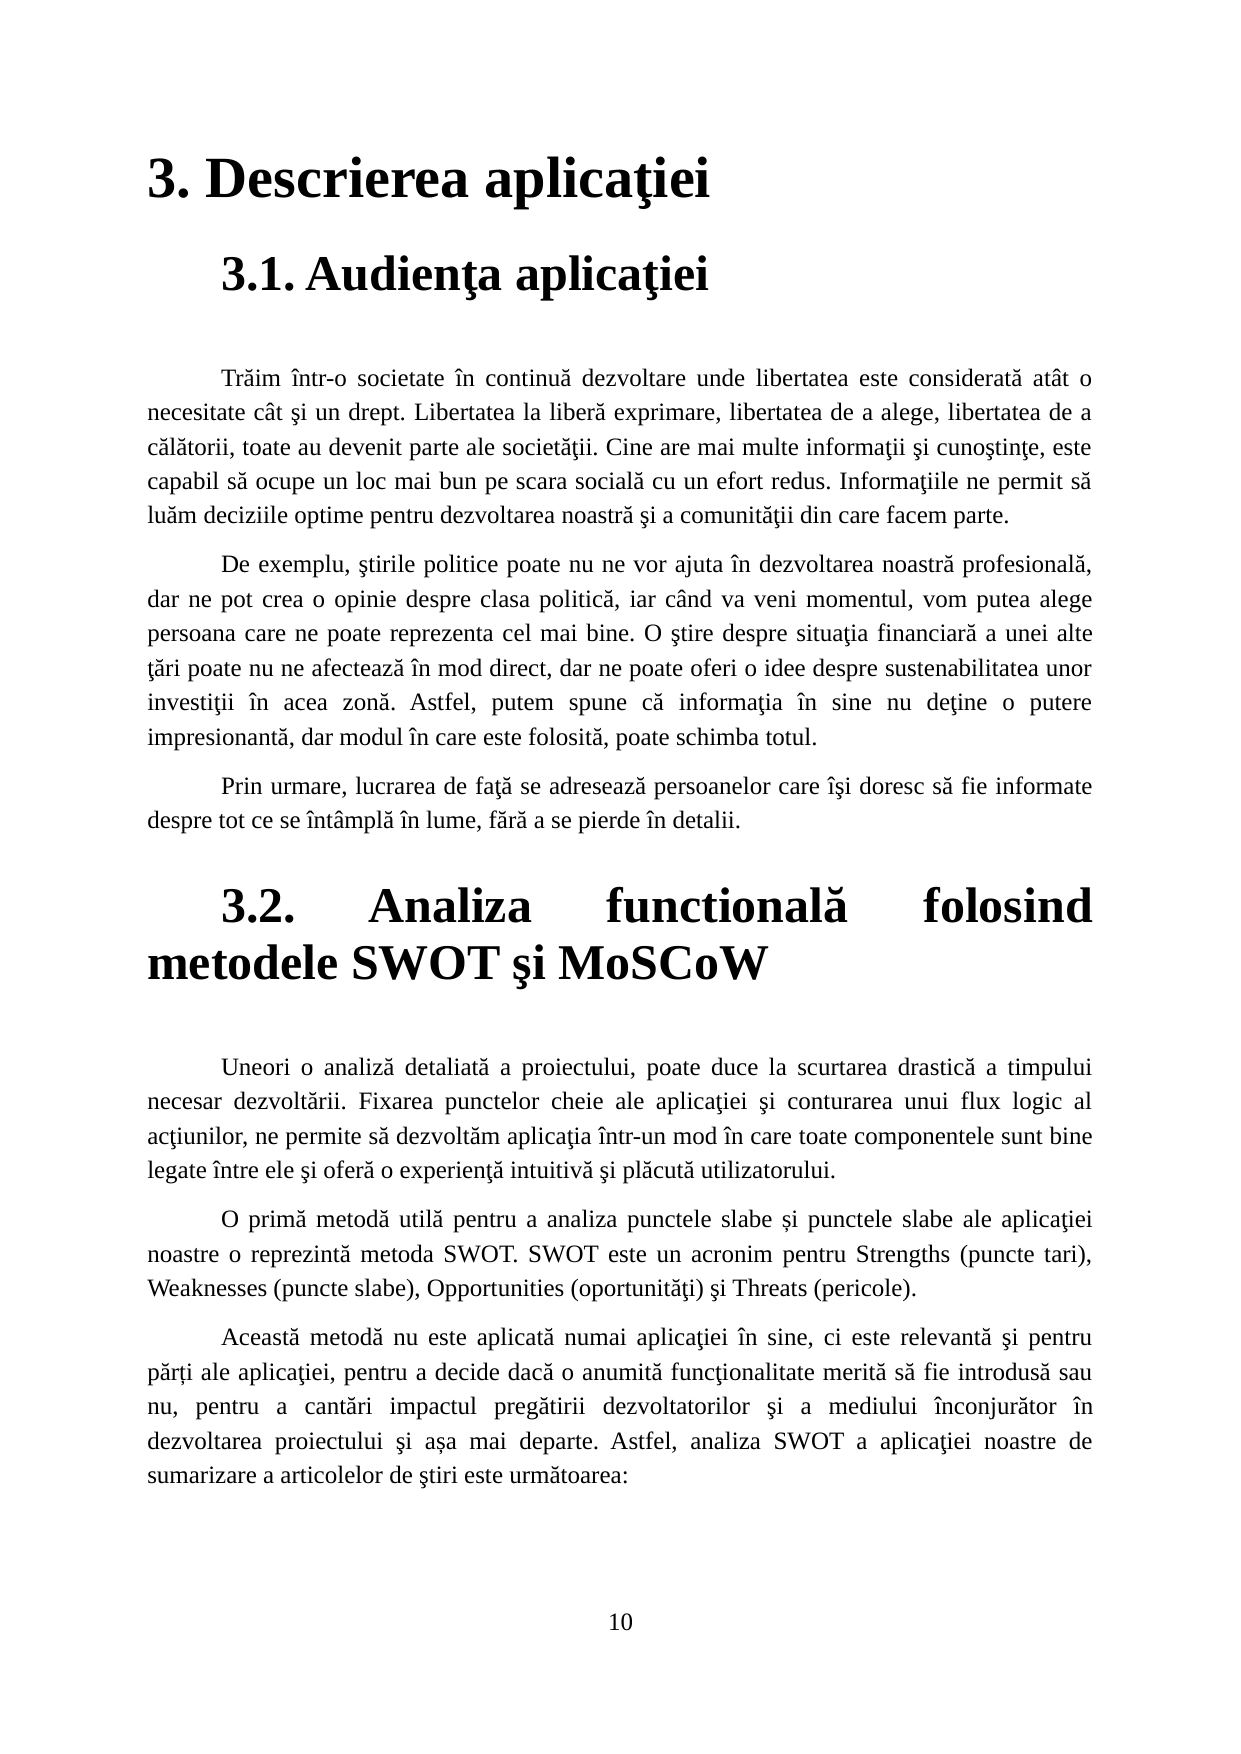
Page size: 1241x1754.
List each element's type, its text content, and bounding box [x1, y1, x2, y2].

text De exemplu, ştirile politice poate nu ne vor ajuta în dezvoltarea noastră profesională, dar ne pot crea o opinie despre clasa politică, iar când va veni momentul, vom putea alege persoana care ne poate reprezenta cel mai bine. O ştire despre situaţia financiară a unei alte ţări poate nu ne afectează în mod direct, dar ne poate oferi o idee despre sustenabilitatea unor investiţii în acea zonă. Astfel, putem spune că informaţia în sine nu deţine o putere impresionantă, dar modul în care este folosită, poate schimba totul. [147, 549, 1093, 751]
text O primă metodă utilă pentru a analiza punctele slabe și punctele slabe ale aplicaţiei noastre o reprezintă metoda SWOT. SWOT este un acronim pentru Strengths (puncte tari), Weaknesses (puncte slabe), Opportunities (oportunităţi) şi Threats (pericole). [147, 1204, 1093, 1302]
text Trăim într-o societate în continuă dezvoltare unde libertatea este considerată atât o necesitate cât şi un drept. Libertatea la liberă exprimare, libertatea de a alege, libertatea de a călătorii, toate au devenit parte ale societăţii. Cine are mai multe informaţii şi cunoştinţe, este capabil să ocupe un loc mai bun pe scara socială cu un efort redus. Informaţiile ne permit să luăm deciziile optime pentru dezvoltarea noastră şi a comunităţii din care facem parte. [147, 363, 1093, 529]
text Prin urmare, lucrarea de faţă se adresează persoanelor care îşi doresc să fie informate despre tot ce se întâmplă în lume, fără a se pierde în detalii. [147, 771, 1093, 834]
text Această metodă nu este aplicată numai aplicaţiei în sine, ci este relevantă şi pentru părți ale aplicaţiei, pentru a decide dacă o anumită funcţionalitate merită să fie introdusă sau nu, pentru a cantări impactul pregătirii dezvoltatorilor şi a mediului înconjurător în dezvoltarea proiectului şi așa mai departe. Astfel, analiza SWOT a aplicaţiei noastre de sumarizare a articolelor de ştiri este următoarea: [147, 1322, 1093, 1489]
subtitle 3.2. Analiza functională folosind metodele SWOT şi MoSCoW [147, 875, 1093, 990]
subtitle 3.1. Audienţa aplicaţiei [147, 243, 1093, 301]
subtitle 3. Descrierea aplicaţiei [147, 143, 1093, 210]
text Uneori o analiză detaliată a proiectului, poate duce la scurtarea drastică a timpului necesar dezvoltării. Fixarea punctelor cheie ale aplicaţiei şi conturarea unui flux logic al acţiunilor, ne permite să dezvoltăm aplicaţia într-un mod în care toate componentele sunt bine legate între ele şi oferă o experienţă intuitivă şi plăcută utilizatorului. [147, 1052, 1093, 1184]
